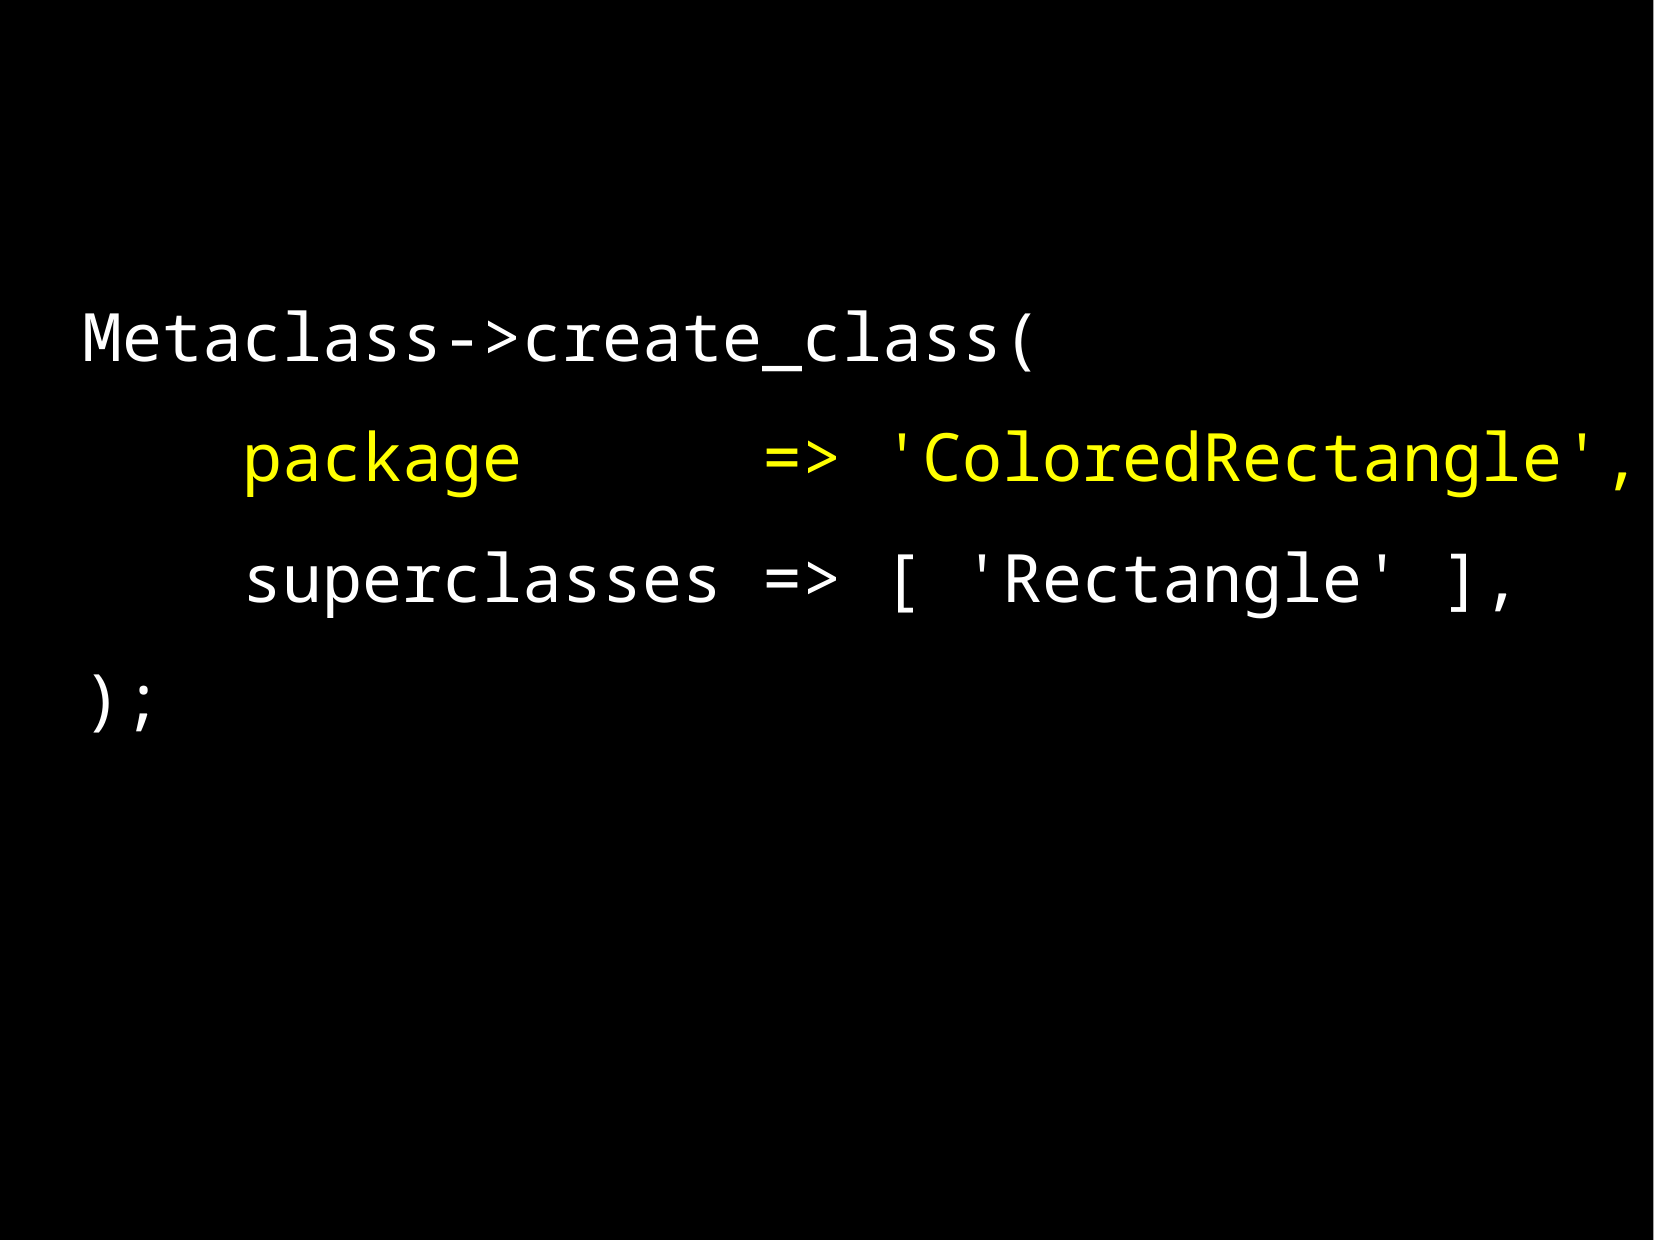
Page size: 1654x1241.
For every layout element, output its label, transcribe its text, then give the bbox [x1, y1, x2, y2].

list Metaclass->create_class( package => 'ColoredRectangle', superclasses => [ 'Rectangle' ], ); [82, 290, 1654, 1011]
